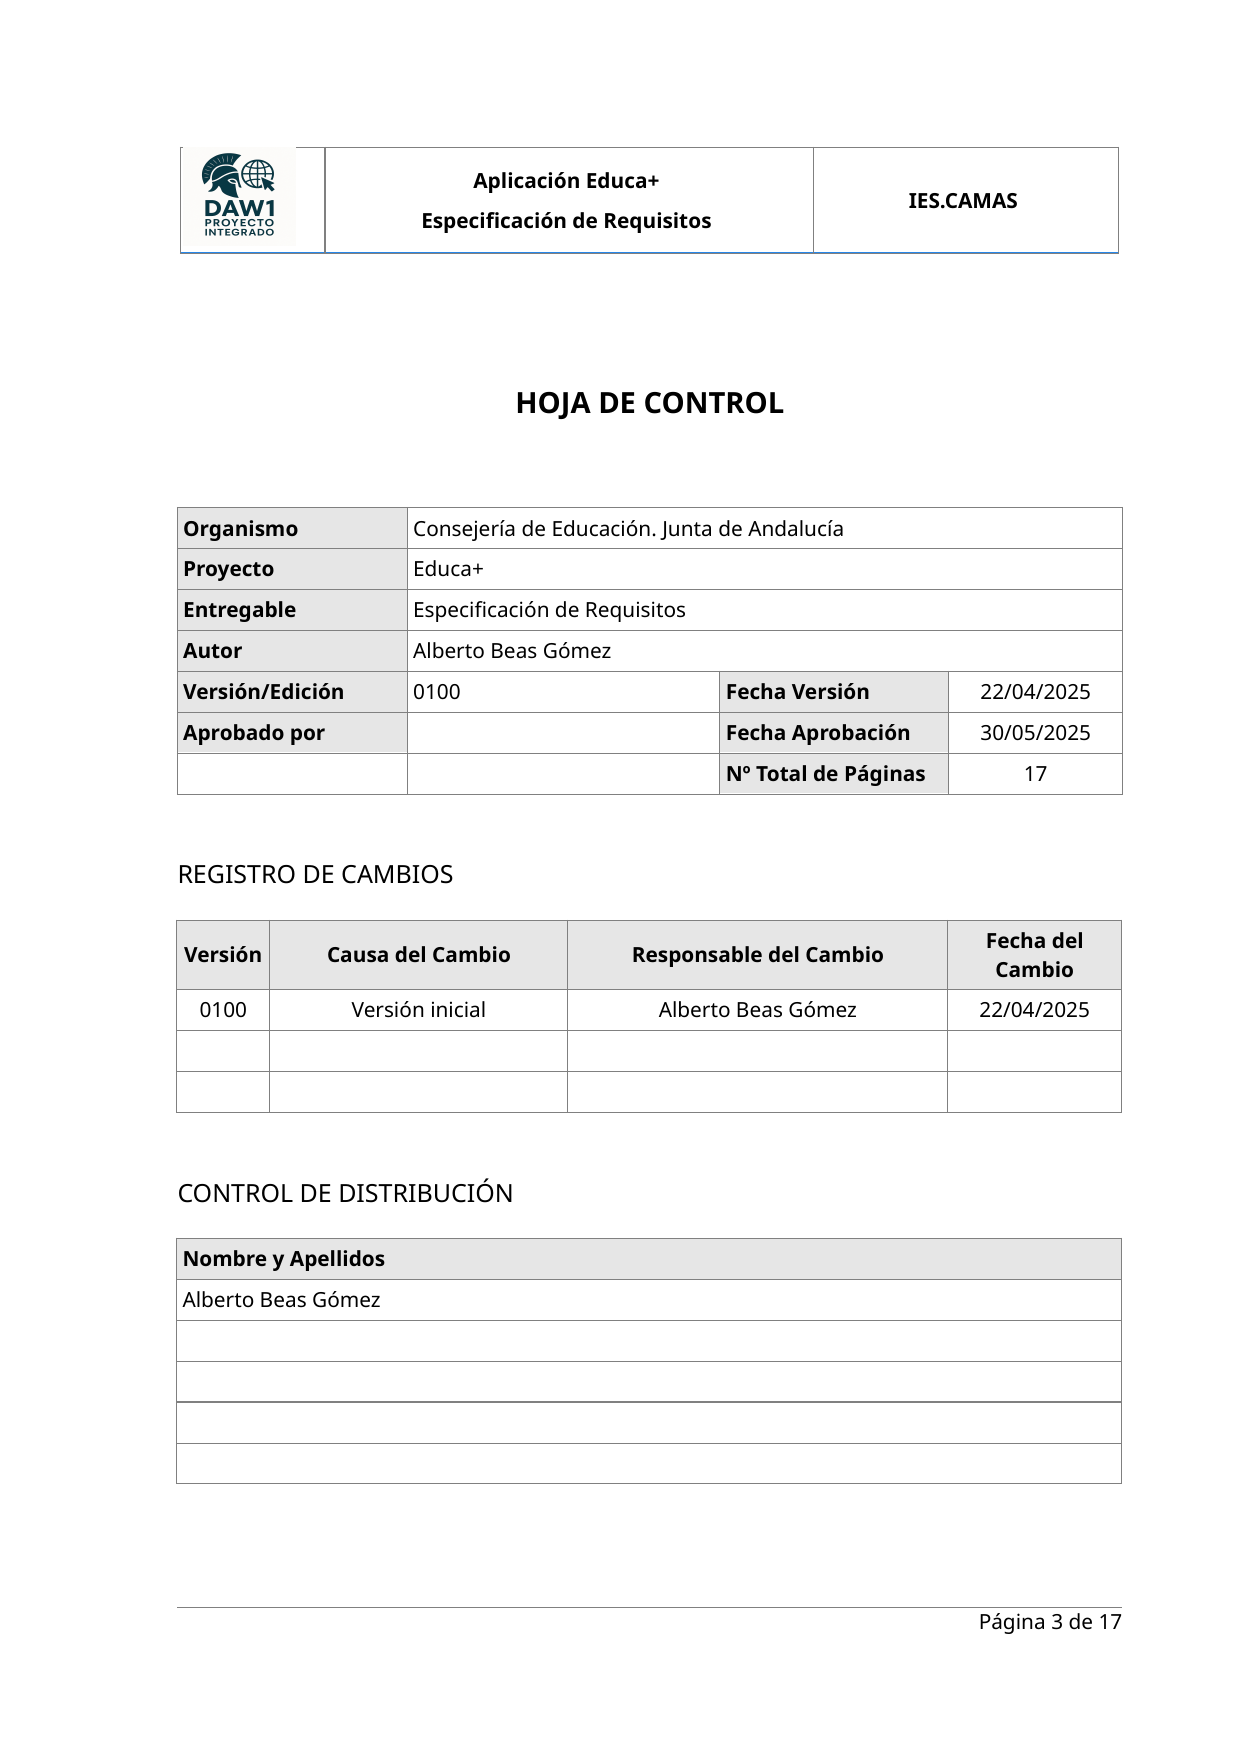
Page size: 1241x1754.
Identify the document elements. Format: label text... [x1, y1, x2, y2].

table_header Organismo [178, 508, 407, 548]
table_cell Autor [178, 631, 407, 671]
text REGISTRO DE CAMBIOS [177, 857, 1122, 891]
table_header Nombre y Apellidos [177, 1239, 1121, 1279]
table_cell [177, 1362, 1121, 1401]
table_header Consejería de Educación. Junta de Andalucía [408, 508, 1122, 548]
table_header Fecha del Cambio [948, 921, 1121, 989]
table_cell Fecha Aprobación [720, 713, 948, 752]
picture [183, 147, 296, 246]
text HOJA DE CONTROL [177, 382, 1122, 422]
table_cell [408, 754, 719, 793]
table_cell Nº Total de Páginas [720, 754, 948, 793]
table_cell 0100 [408, 672, 719, 712]
table_cell [568, 1072, 947, 1112]
table_cell Alberto Beas Gómez [408, 631, 1122, 671]
table_cell [568, 1031, 947, 1071]
table_cell Aprobado por [178, 713, 407, 752]
text CONTROL DE DISTRIBUCIÓN [177, 1175, 1122, 1209]
table_cell Fecha Versión [720, 672, 948, 712]
table_cell Entregable [178, 590, 407, 630]
table_header Responsable del Cambio [568, 921, 947, 989]
table_cell Proyecto [178, 549, 407, 589]
table_cell Alberto Beas Gómez [177, 1280, 1121, 1319]
table_cell [408, 713, 719, 752]
table_cell [177, 1031, 269, 1071]
table_cell 17 [949, 754, 1122, 793]
table_cell [948, 1031, 1121, 1071]
table_header Causa del Cambio [270, 921, 567, 989]
table_cell 0100 [177, 990, 269, 1030]
table_cell 22/04/2025 [949, 672, 1122, 712]
table_cell [948, 1072, 1121, 1112]
table_cell [177, 1403, 1121, 1442]
table_cell 30/05/2025 [949, 713, 1122, 752]
table_cell [177, 1444, 1121, 1483]
table_cell Educa+ [408, 549, 1122, 589]
table_cell Versión inicial [270, 990, 567, 1030]
table_cell [177, 1321, 1121, 1361]
table_cell [177, 1072, 269, 1112]
table_cell Especificación de Requisitos [408, 590, 1122, 630]
table_cell 22/04/2025 [948, 990, 1121, 1030]
table_cell [178, 754, 407, 793]
table_cell Alberto Beas Gómez [568, 990, 947, 1030]
table_cell [270, 1072, 567, 1112]
table_cell [270, 1031, 567, 1071]
table_header Versión [177, 921, 269, 989]
table_cell Versión/Edición [178, 672, 407, 712]
